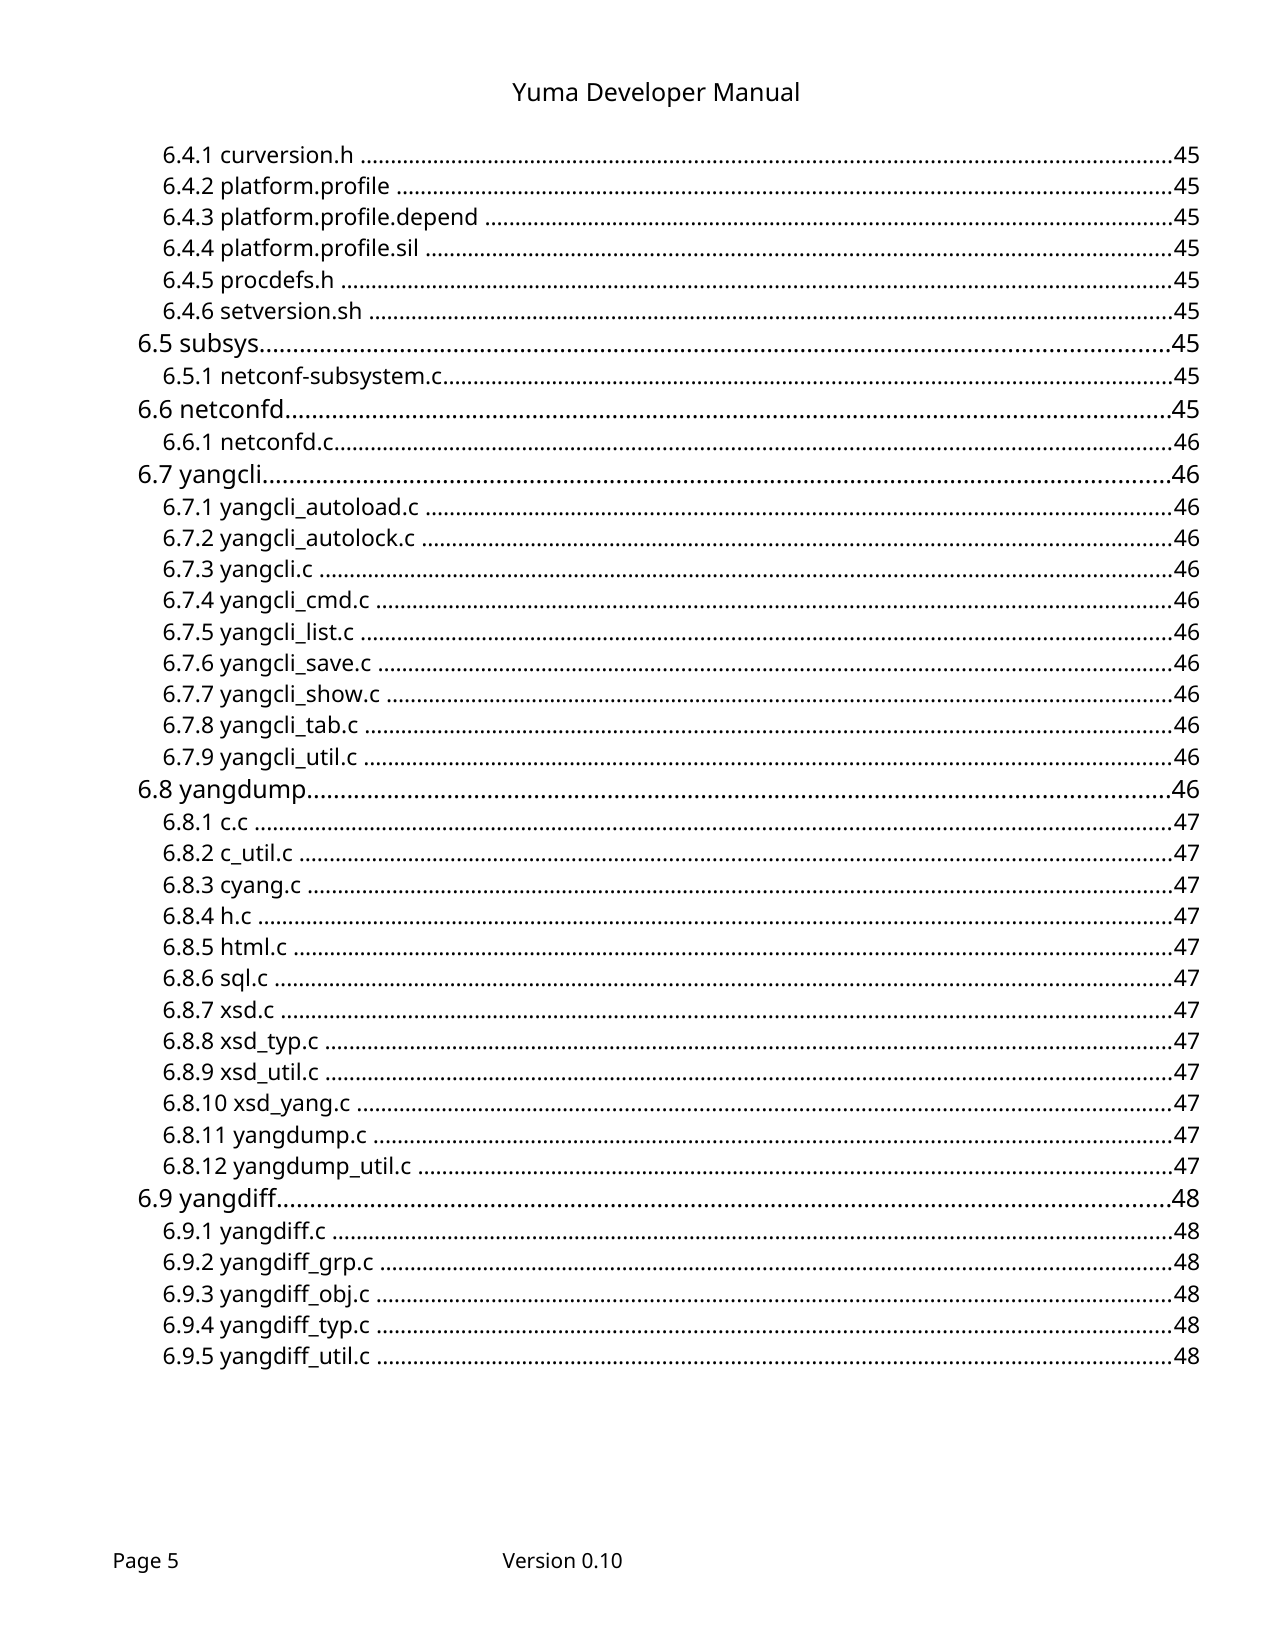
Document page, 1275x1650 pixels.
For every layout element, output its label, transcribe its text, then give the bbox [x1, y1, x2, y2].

text 6.7.3 yangcli.c 46 [162, 553, 1200, 584]
text 6.6 netconfd 45 [137, 391, 1200, 425]
text 6.8.2 c_util.c 47 [162, 837, 1200, 868]
text 6.8.1 c.c 47 [162, 806, 1200, 837]
text 6.6.1 netconfd.c 46 [162, 425, 1200, 457]
text 6.9.5 yangdiff_util.c 48 [162, 1340, 1200, 1371]
text 6.9.4 yangdiff_typ.c 48 [162, 1309, 1200, 1340]
text 6.8.3 cyang.c 47 [162, 868, 1200, 900]
text 6.9.1 yangdiff.c 48 [162, 1215, 1200, 1246]
text 6.9.3 yangdiff_obj.c 48 [162, 1278, 1200, 1309]
text 6.8.9 xsd_util.c 47 [162, 1056, 1200, 1087]
text 6.5.1 netconf-subsystem.c 45 [162, 360, 1200, 391]
text 6.8.8 xsd_typ.c 47 [162, 1025, 1200, 1056]
text 6.7 yangcli 46 [137, 457, 1200, 491]
text 6.8.6 sql.c 47 [162, 962, 1200, 993]
text 6.8.7 xsd.c 47 [162, 993, 1200, 1025]
text 6.8.11 yangdump.c 47 [162, 1118, 1200, 1150]
text 6.7.5 yangcli_list.c 46 [162, 616, 1200, 647]
text 6.4.6 setversion.sh 45 [162, 295, 1200, 326]
text 6.8.12 yangdump_util.c 47 [162, 1150, 1200, 1181]
text 6.7.9 yangcli_util.c 46 [162, 741, 1200, 772]
text 6.4.5 procdefs.h 45 [162, 263, 1200, 295]
text 6.7.4 yangcli_cmd.c 46 [162, 584, 1200, 616]
text 6.7.1 yangcli_autoload.c 46 [162, 491, 1200, 522]
text 6.7.7 yangcli_show.c 46 [162, 678, 1200, 709]
text 6.4.1 curversion.h 45 [162, 138, 1200, 170]
text 6.9.2 yangdiff_grp.c 48 [162, 1246, 1200, 1278]
text 6.8.10 xsd_yang.c 47 [162, 1087, 1200, 1118]
text 6.8 yangdump 46 [137, 772, 1200, 806]
text 6.5 subsys 45 [137, 326, 1200, 360]
text 6.9 yangdiff 48 [137, 1181, 1200, 1215]
text 6.7.8 yangcli_tab.c 46 [162, 709, 1200, 741]
text 6.4.2 platform.profile 45 [162, 170, 1200, 201]
text 6.8.5 html.c 47 [162, 931, 1200, 962]
text 6.7.6 yangcli_save.c 46 [162, 647, 1200, 678]
text 6.7.2 yangcli_autolock.c 46 [162, 522, 1200, 553]
text 6.8.4 h.c 47 [162, 900, 1200, 931]
text 6.4.4 platform.profile.sil 45 [162, 232, 1200, 263]
text 6.4.3 platform.profile.depend 45 [162, 201, 1200, 232]
